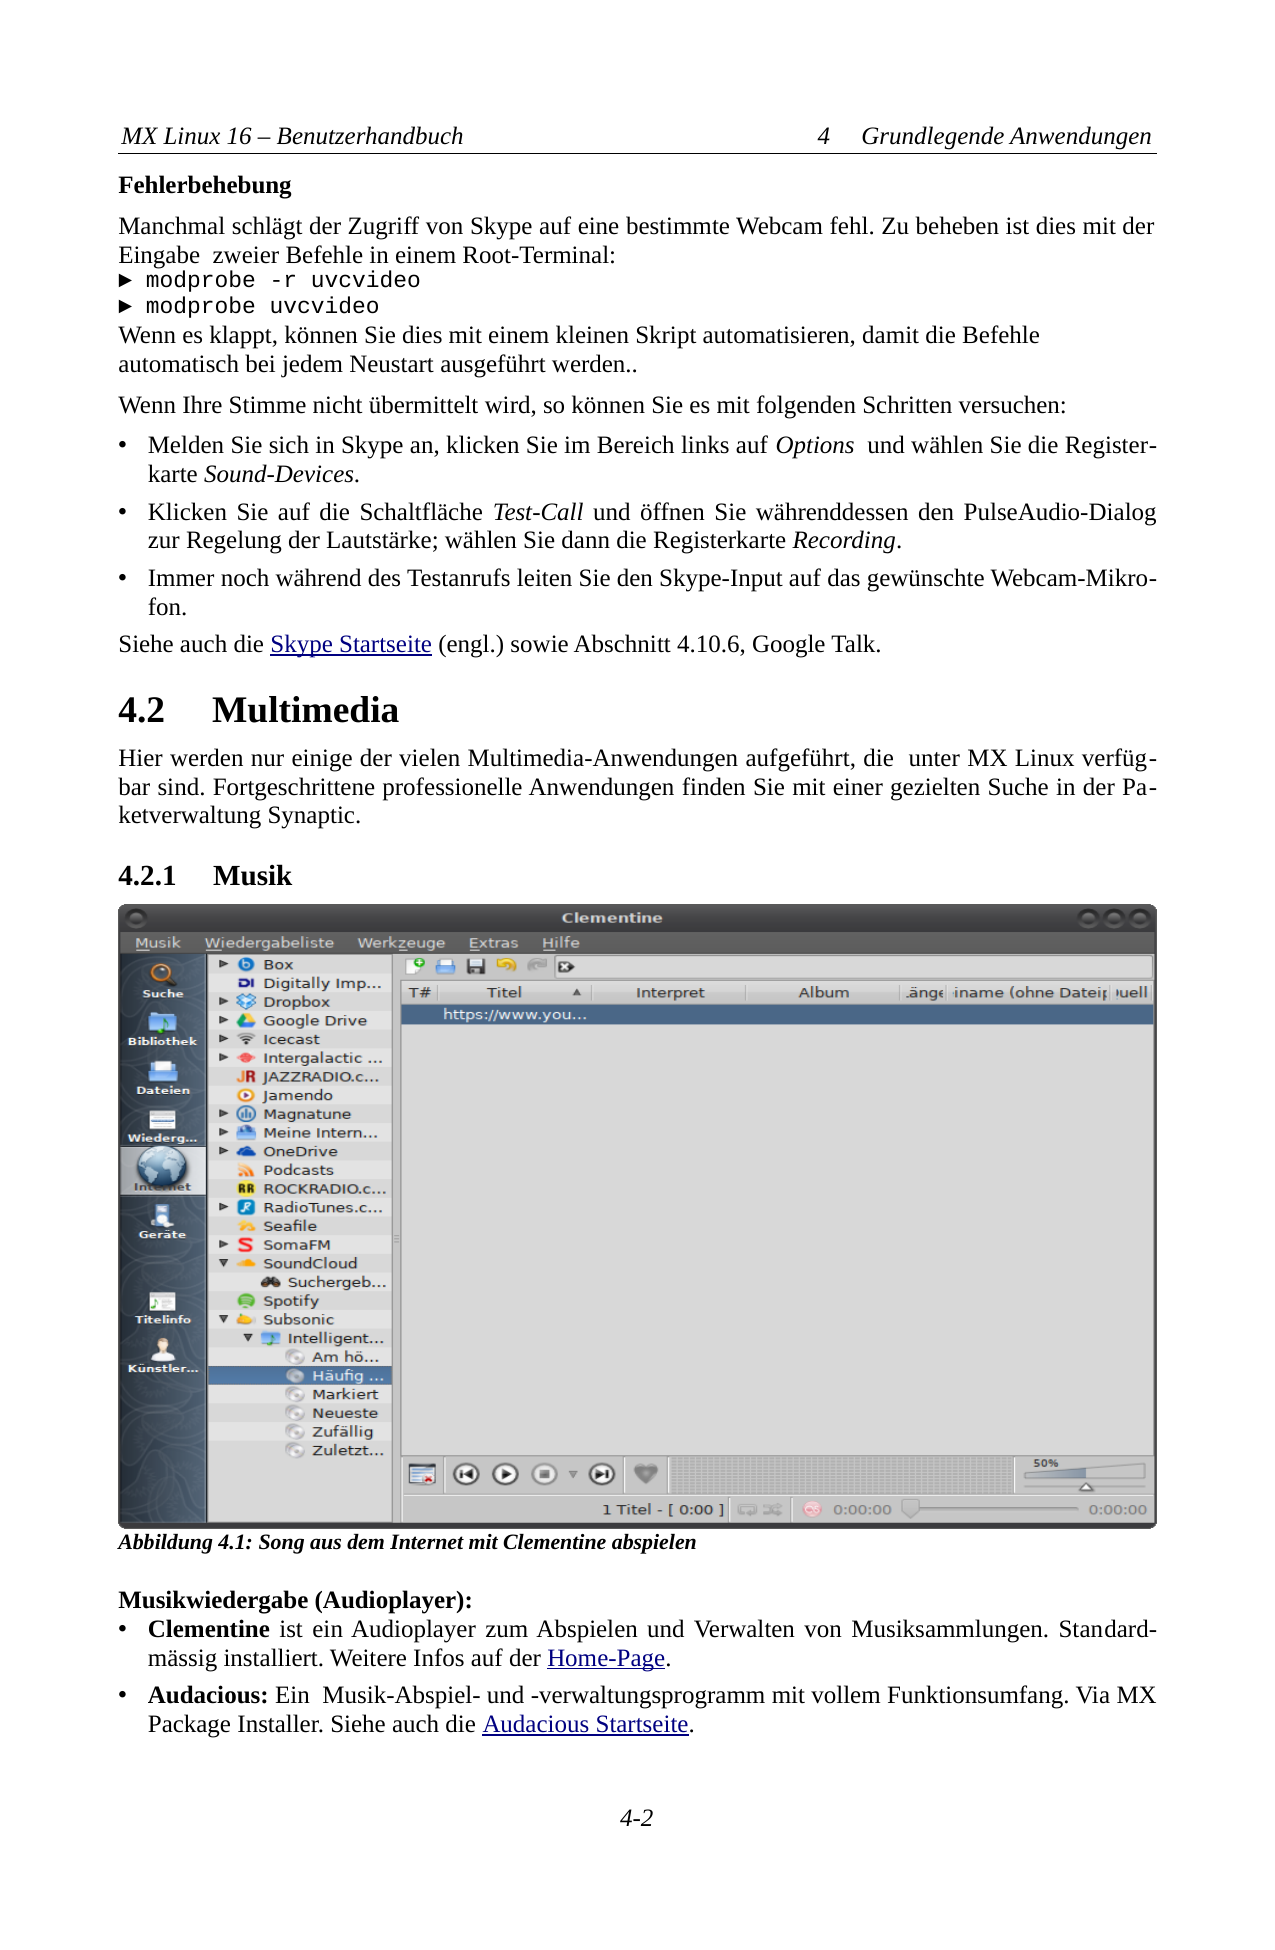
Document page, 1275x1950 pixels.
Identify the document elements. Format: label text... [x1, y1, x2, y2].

list Audacious: Ein Musik-Abspiel- und -verwaltungsprogramm mit vollem Funktionsumfang. Via MX Package Installer. Siehe auch die Audacious Startseite. [118, 1681, 1157, 1738]
subtitle 4.2 Multimedia [118, 687, 1157, 731]
text Abbildung 4.1: Song aus dem Internet mit Clementine abspielen [118, 1529, 1157, 1554]
text Hier werden nur einige der vielen Multimedia-Anwendungen aufgeführt, die unter MX Linux verfüg­bar sind. Fortgeschrittene professionelle Anwendungen finden Sie mit einer gezielten Suche in der Pa­ket­verwaltung Synaptic. [118, 743, 1157, 829]
list Clementine ist ein Audioplayer zum Abspielen und Verwalten von Musiksammlungen. Stan­dard­mässig installiert. Weitere Infos auf der Home-Page. [118, 1614, 1157, 1672]
text Wenn Ihre Stimme nicht übermittelt wird, so können Sie es mit folgenden Schritten versuchen: [118, 390, 1157, 418]
list Melden Sie sich in Skype an, klicken Sie im Bereich links auf Options und wählen Sie die Register­kar­te Sound-Devices. [118, 430, 1157, 488]
text Fehlerbehebung [118, 171, 1157, 199]
text ► modprobe uvcvideo [118, 294, 1157, 320]
text Manchmal schlägt der Zugriff von Skype auf eine bestimmte Webcam fehl. Zu beheben ist dies mit der Eingabe zweier Befehle in einem Root-Terminal: [118, 211, 1157, 268]
list Immer noch während des Testanrufs leiten Sie den Skype-Input auf das gewünschte Webcam-Mikro­fon. [118, 563, 1157, 620]
text ► modprobe -r uvcvideo [118, 268, 1157, 294]
picture [118, 904, 1157, 1529]
text Wenn es klappt, können Sie dies mit einem kleinen Skript automatisieren, damit die Befehle automatisch bei jedem Neustart ausgeführt werden.. [118, 320, 1157, 378]
text Musikwiedergabe (Audioplayer): [118, 1586, 1157, 1614]
list Klicken Sie auf die Schaltfläche Test-Call und öffnen Sie währenddessen den PulseAudio-Dialog zur Regelung der Lautstärke; wählen Sie dann die Registerkarte Recording. [118, 497, 1157, 554]
subtitle 4.2.1 Musik [118, 858, 1157, 892]
text Siehe auch die Skype Startseite (engl.) sowie Abschnitt 4.10.6, Google Talk. [118, 629, 1157, 658]
